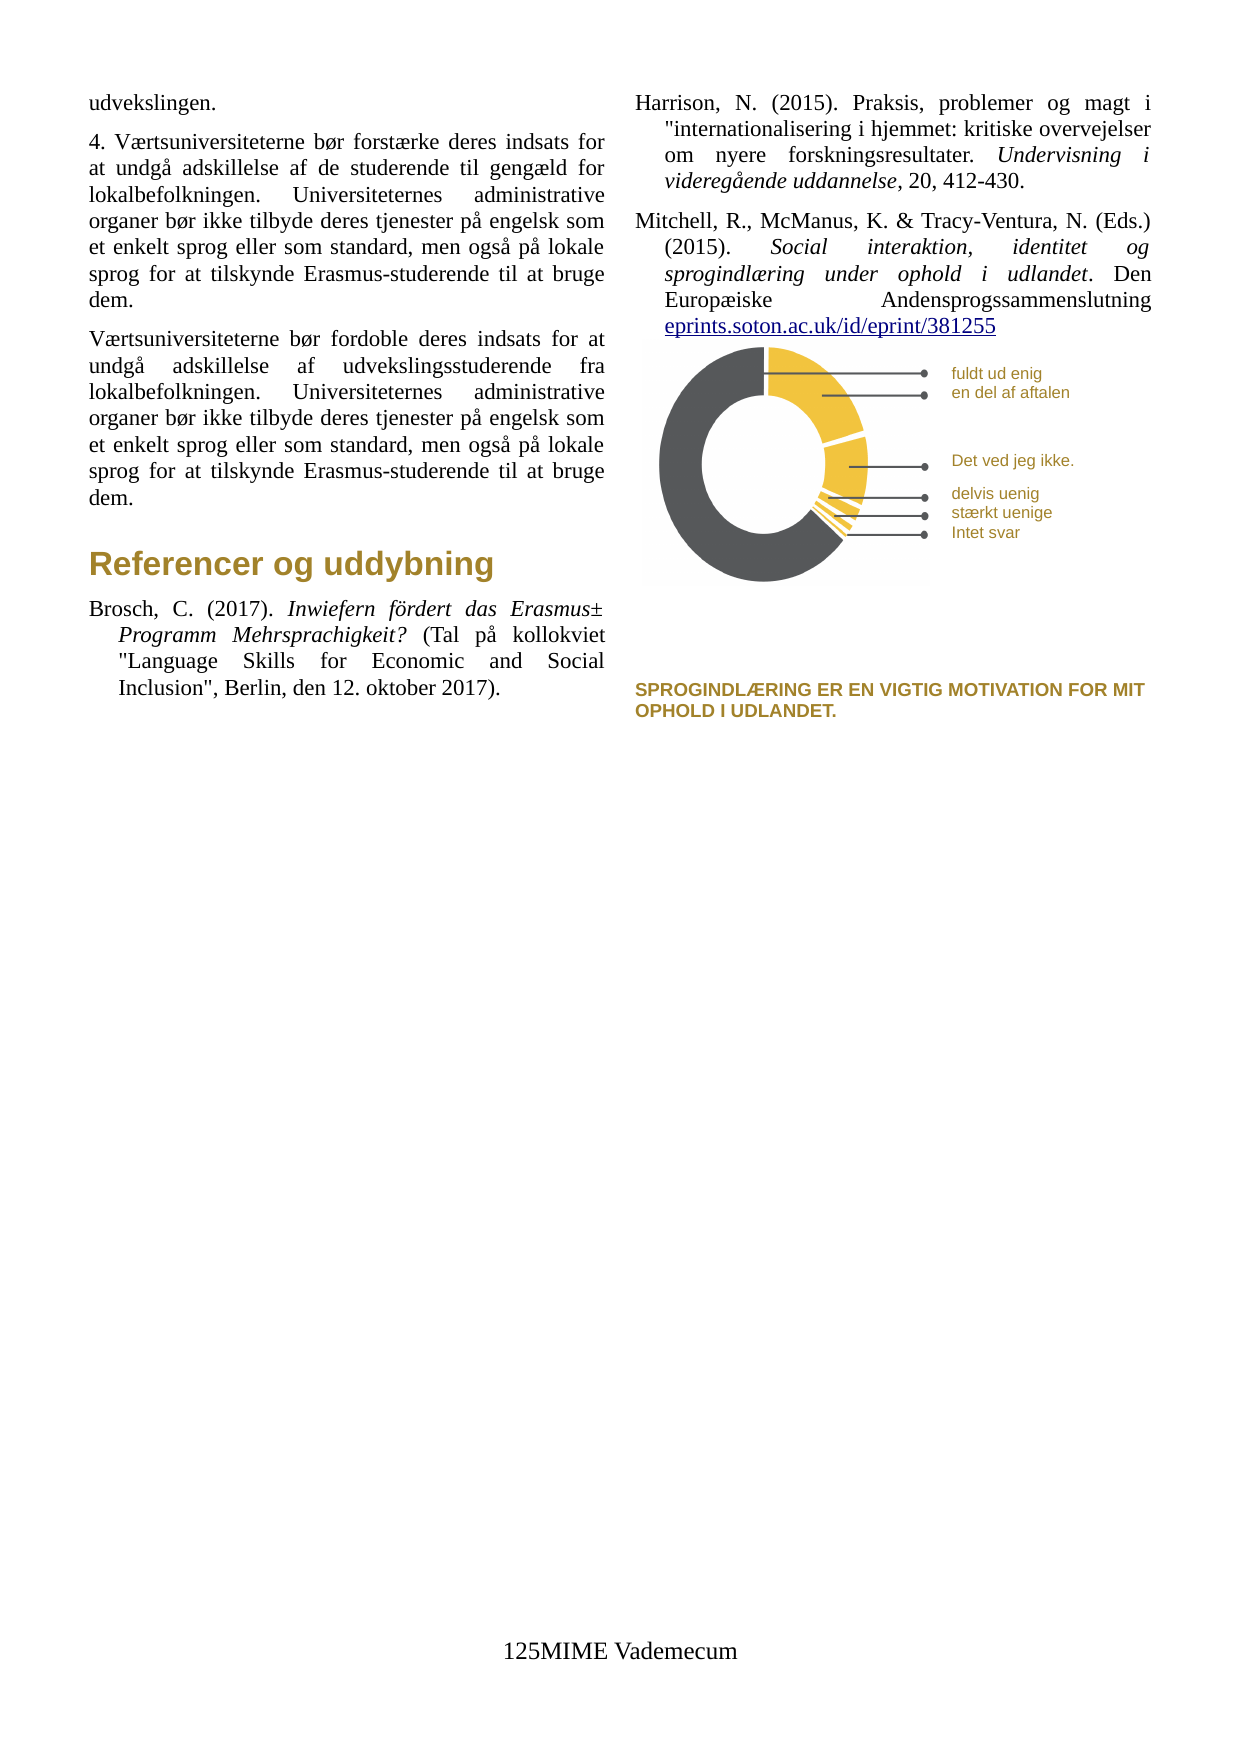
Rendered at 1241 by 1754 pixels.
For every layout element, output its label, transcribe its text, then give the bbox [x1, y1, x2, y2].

text Mitchell, R., McManus, K. & Tracy-Ventura, N. (Eds.) (2015). Social interaktion, identitet og sprogindlæring under ophold i udlandet. Den Europæiske Andensprogssammenslutning eprints.soton.ac.uk/id/eprint/381255 [635, 207, 1152, 339]
picture [642, 339, 930, 586]
text udvekslingen. [88, 88, 605, 115]
text 4. Værtsuniversiteterne bør forstærke deres indsats for at undgå adskillelse af de studerende til gengæld for lokalbefolkningen. Universiteternes administrative organer bør ikke tilbyde deres tjenester på engelsk som et enkelt sprog eller som standard, men også på lokale sprog for at tilskynde Erasmus-studerende til at bruge dem. [88, 128, 605, 312]
subtitle Referencer og uddybning [88, 544, 605, 582]
text Brosch, C. (2017). Inwiefern fördert das Erasmus± Programm Mehrsprachigkeit? (Tal på kollokviet "Language Skills for Economic and Social Inclusion", Berlin, den 12. oktober 2017). [88, 595, 605, 700]
text Værtsuniversiteterne bør fordoble deres indsats for at undgå adskillelse af udvekslingsstuderende fra lokalbefolkningen. Universiteternes administrative organer bør ikke tilbyde deres tjenester på engelsk som et enkelt sprog eller som standard, men også på lokale sprog for at tilskynde Erasmus-studerende til at bruge dem. [88, 325, 605, 510]
text Harrison, N. (2015). Praksis, problemer og magt i "internationalisering i hjemmet: kritiske overvejelser om nyere forskningsresultater. Undervisning i videregående uddannelse, 20, 412-430. [635, 88, 1152, 194]
text SPROGINDLÆRING ER EN VIGTIG MOTIVATION FOR MIT OPHOLD I UDLANDET. [635, 678, 1152, 721]
